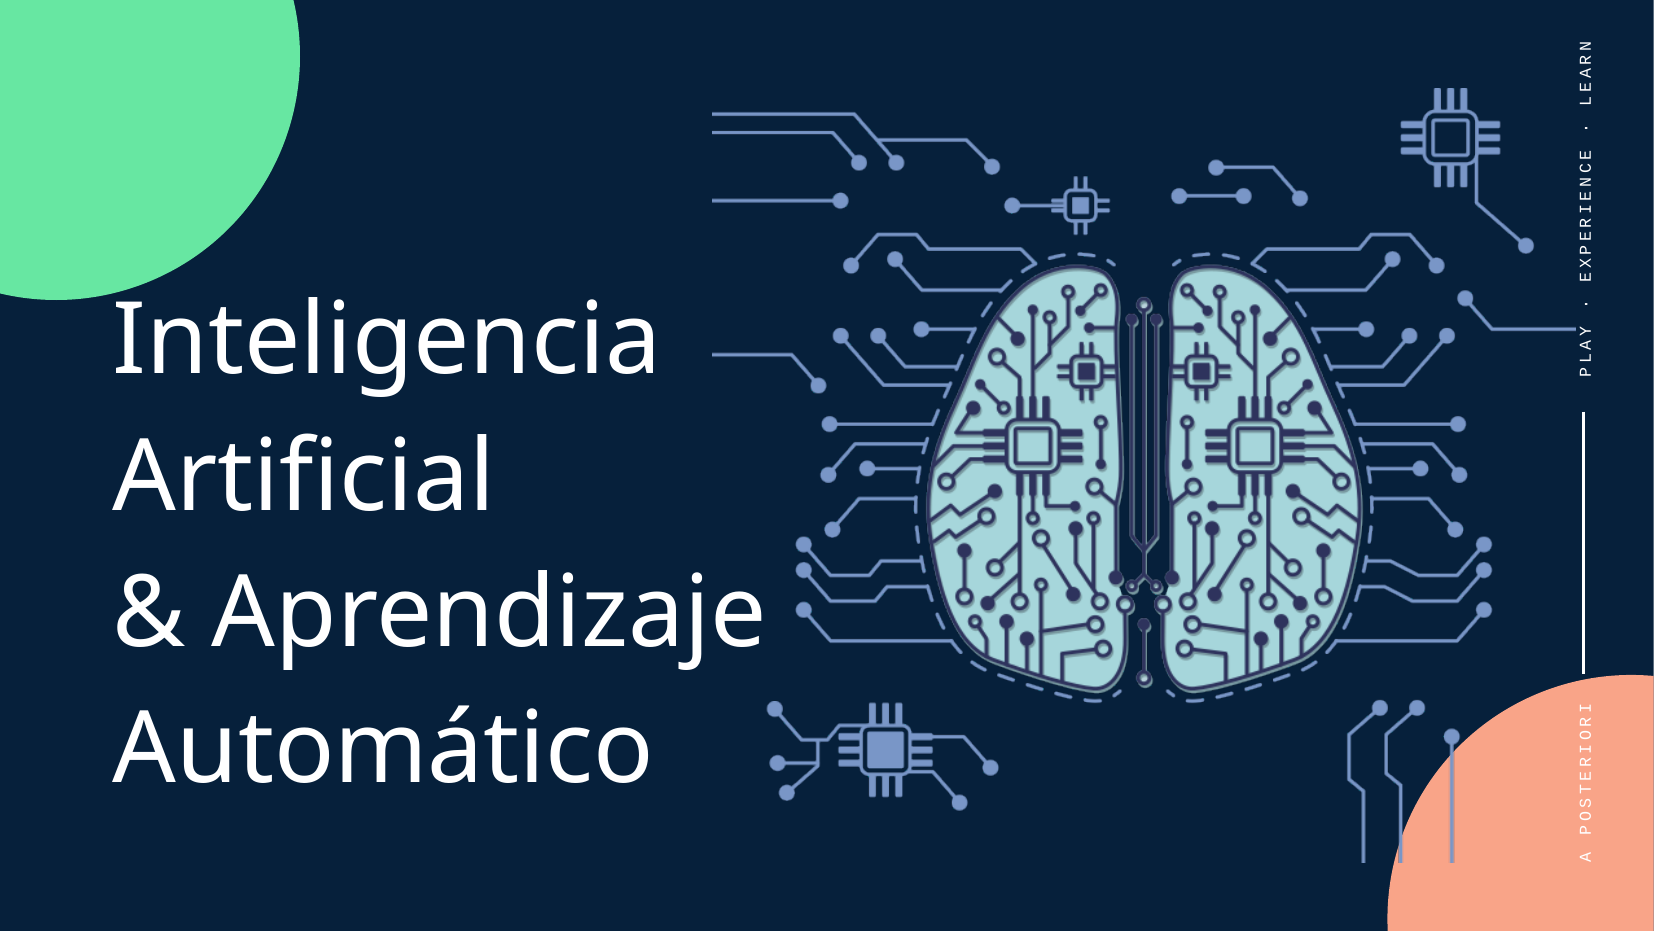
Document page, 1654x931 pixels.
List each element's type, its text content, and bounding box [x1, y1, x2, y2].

title Inteligencia Artificial & Aprendizaje Automático [112, 262, 901, 931]
picture [712, 88, 1576, 863]
